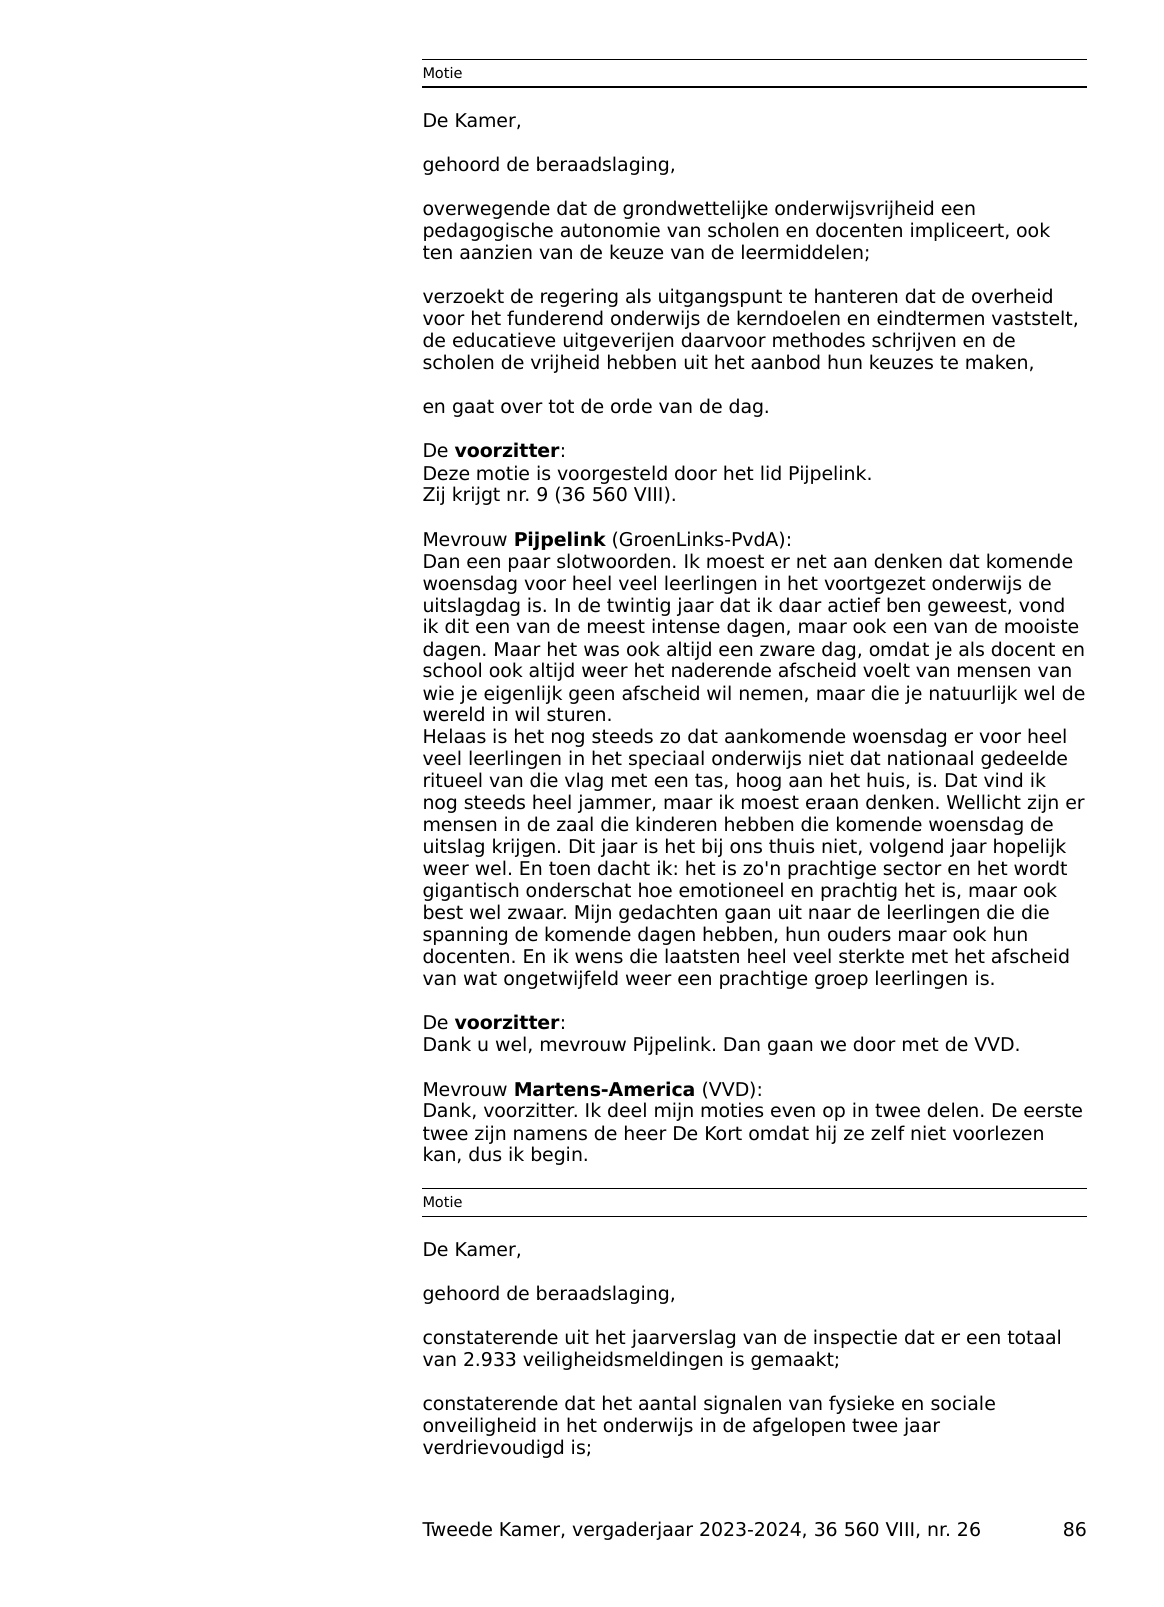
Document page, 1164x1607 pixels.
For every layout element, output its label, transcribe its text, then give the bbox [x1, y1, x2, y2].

text Helaas is het nog steeds zo dat aankomende woensdag er voor heel veel leerlingen in het speciaal onderwijs niet dat nationaal gedeelde ritueel van die vlag met een tas, hoog aan het huis, is. Dat vind ik nog steeds heel jammer, maar ik moest eraan denken. Wellicht zijn er mensen in de zaal die kinderen hebben die komende woensdag de uitslag krijgen. Dit jaar is het bij ons thuis niet, volgend jaar hopelijk weer wel. En toen dacht ik: het is zo'n prachtige sector en het wordt gigantisch onderschat hoe emotioneel en prachtig het is, maar ook best wel zwaar. Mijn gedachten gaan uit naar de leerlingen die die spanning de komende dagen hebben, hun ouders maar ook hun docenten. En ik wens die laatsten heel veel sterkte met het afscheid van wat ongetwijfeld weer een prachtige groep leerlingen is. [422, 726, 1087, 990]
text gehoord de beraadslaging, [422, 154, 1087, 176]
text gehoord de beraadslaging, [422, 1283, 1087, 1305]
text overwegende dat de grondwettelijke onderwijsvrijheid een pedagogische autonomie van scholen en docenten impliceert, ook ten aanzien van de keuze van de leermiddelen; [422, 198, 1087, 264]
text Mevrouw Martens-America (VVD): [422, 1078, 1087, 1100]
text Mevrouw Pijpelink (GroenLinks-PvdA): [422, 528, 1087, 551]
text en gaat over tot de orde van de dag. [422, 396, 1087, 418]
text verzoekt de regering als uitgangspunt te hanteren dat de overheid voor het funderend onderwijs de kerndoelen en eindtermen vaststelt, de educatieve uitgeverijen daarvoor methodes schrijven en de scholen de vrijheid hebben uit het aanbod hun keuzes te maken, [422, 286, 1087, 374]
text constaterende uit het jaarverslag van de inspectie dat er een totaal van 2.933 veiligheidsmeldingen is gemaakt; [422, 1327, 1087, 1371]
text De Kamer, [422, 110, 1087, 132]
text De Kamer, [422, 1239, 1087, 1261]
text Dank u wel, mevrouw Pijpelink. Dan gaan we door met de VVD. [422, 1034, 1087, 1056]
text De voorzitter: [422, 440, 1087, 462]
text Dan een paar slotwoorden. Ik moest er net aan denken dat komende woensdag voor heel veel leerlingen in het voortgezet onderwijs de uitslagdag is. In de twintig jaar dat ik daar actief ben geweest, vond ik dit een van de meest intense dagen, maar ook een van de mooiste dagen. Maar het was ook altijd een zware dag, omdat je als docent en school ook altijd weer het naderende afscheid voelt van mensen van wie je eigenlijk geen afscheid wil nemen, maar die je natuurlijk wel de wereld in wil sturen. [422, 551, 1087, 726]
table_header Motie [422, 60, 1087, 86]
table_header Motie [422, 1189, 1087, 1216]
text De voorzitter: [422, 1012, 1087, 1034]
text constaterende dat het aantal signalen van fysieke en sociale onveiligheid in het onderwijs in de afgelopen twee jaar verdrievoudigd is; [422, 1393, 1087, 1459]
text Dank, voorzitter. Ik deel mijn moties even op in twee delen. De eerste twee zijn namens de heer De Kort omdat hij ze zelf niet voorlezen kan, dus ik begin. [422, 1100, 1087, 1166]
text Zij krijgt nr. 9 (36 560 VIII). [422, 484, 1087, 506]
text Deze motie is voorgesteld door het lid Pijpelink. [422, 462, 1087, 484]
